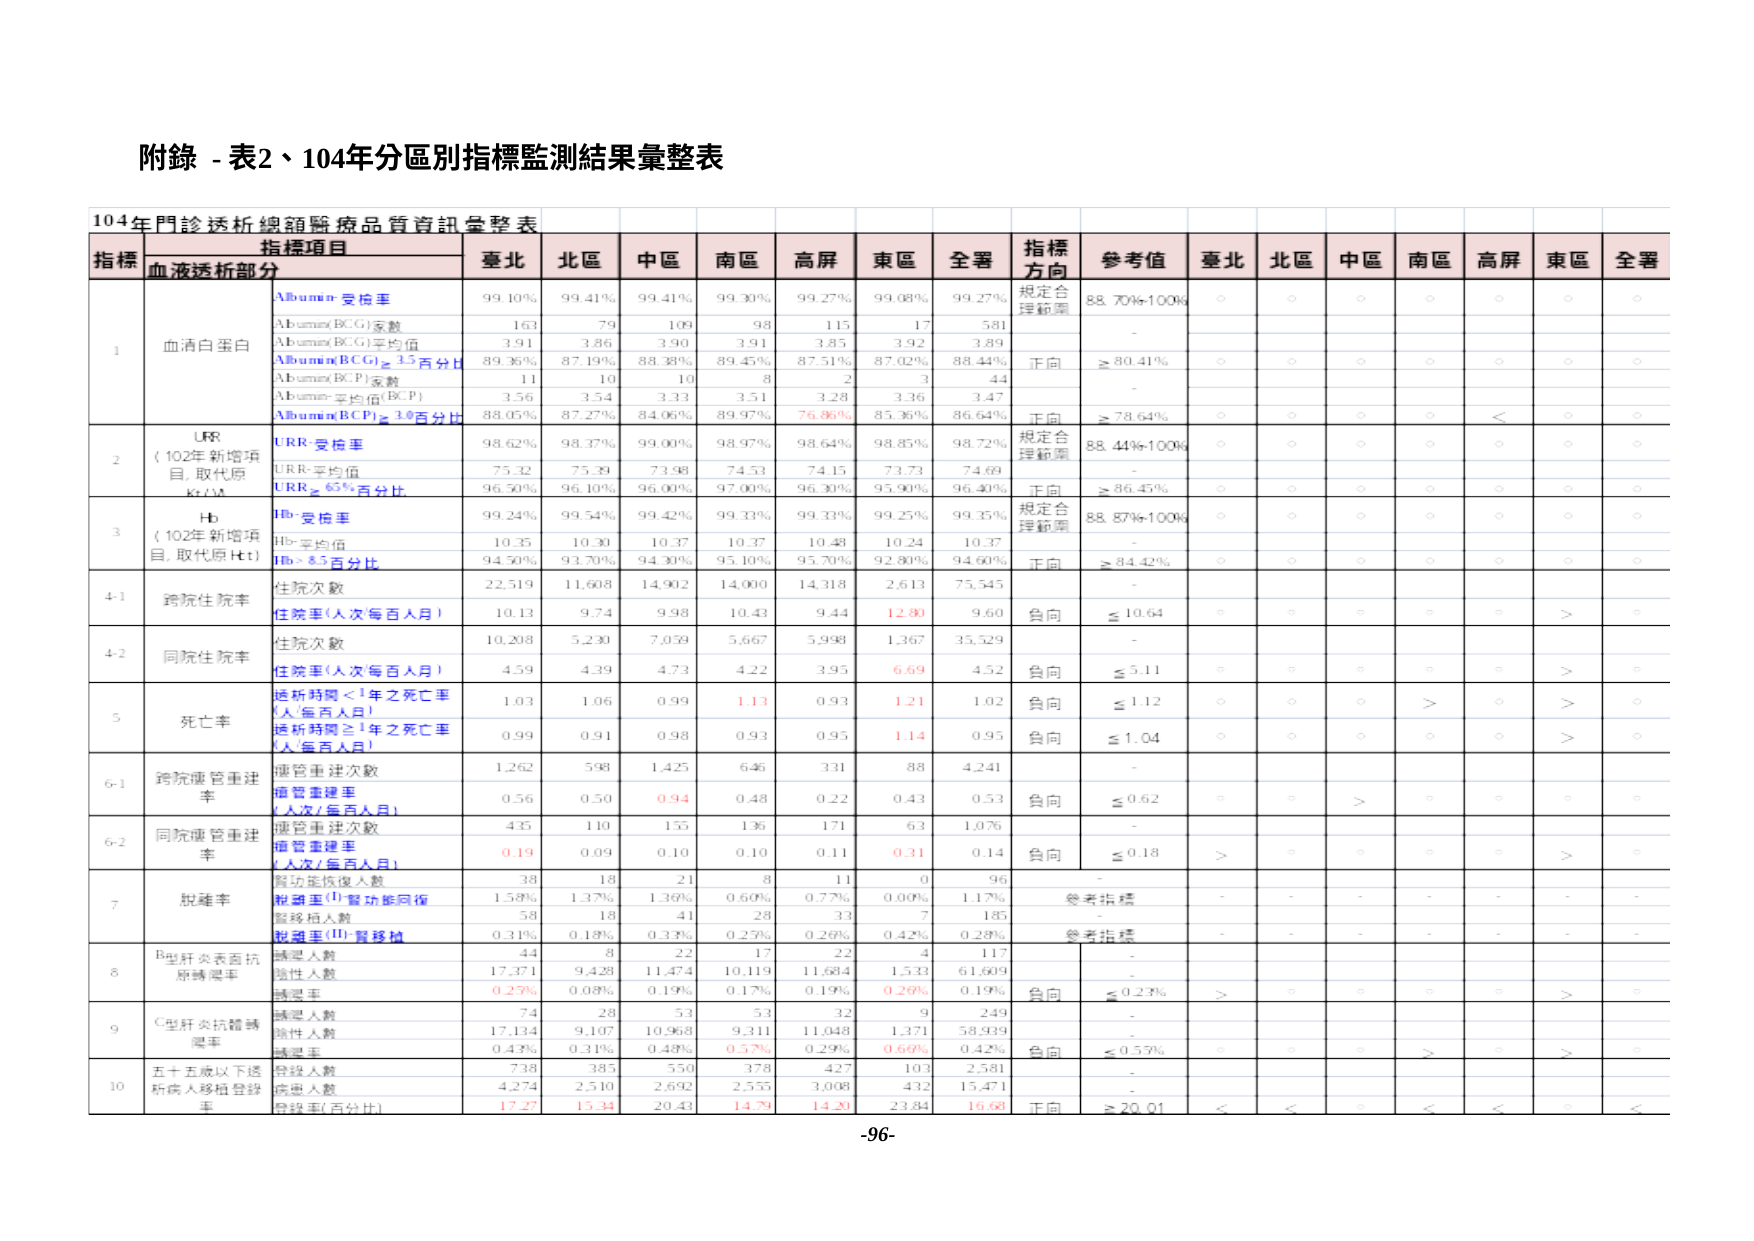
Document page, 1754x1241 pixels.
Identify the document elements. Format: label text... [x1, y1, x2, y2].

text 附錄 - 表2、104年分區別指標監測結果彙整表 [139, 131, 1669, 178]
